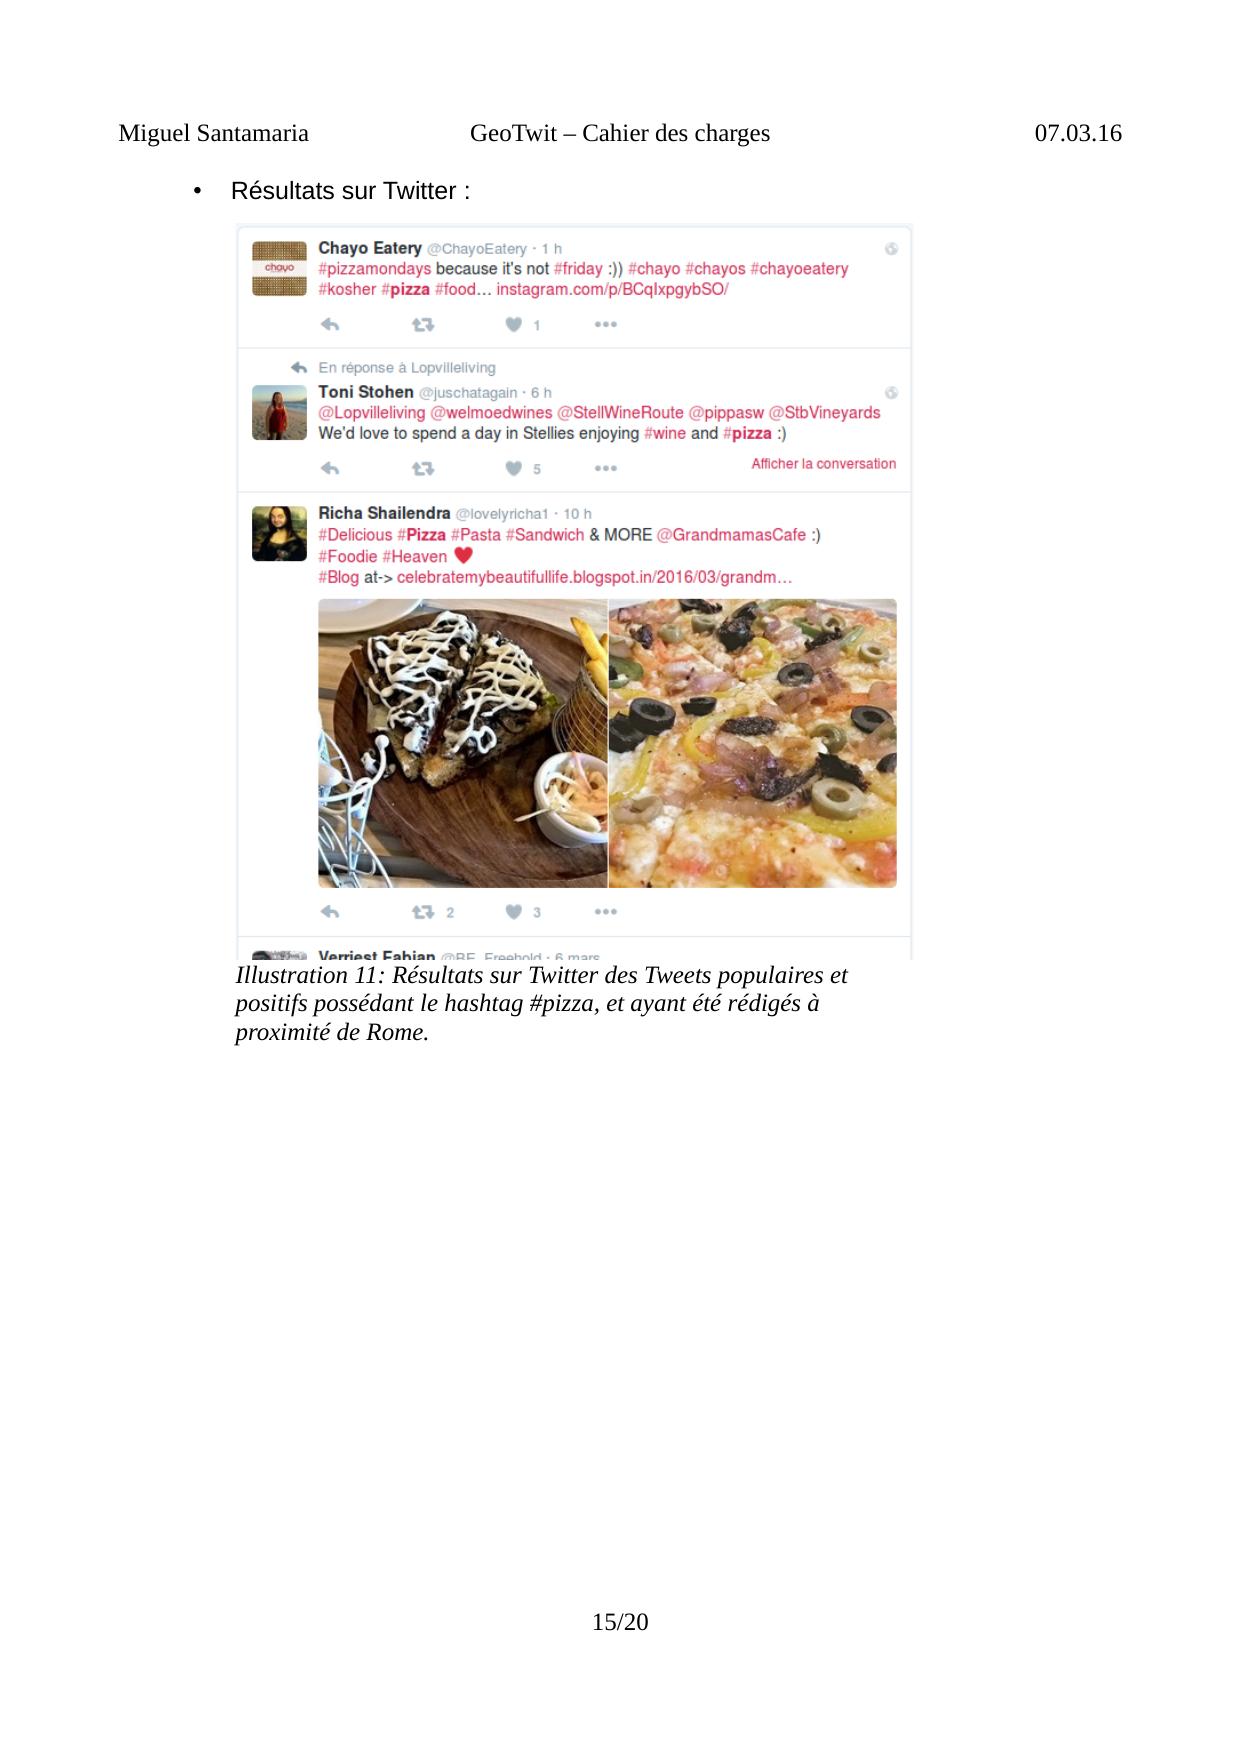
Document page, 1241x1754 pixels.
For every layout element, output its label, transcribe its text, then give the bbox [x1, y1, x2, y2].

list Résultats sur Twitter : [193, 176, 1122, 1075]
list Illustration 11: Résultats sur Twitter des Tweets populaires et positifs possédant le hashtag #pizza, et ayant été rédigés à proximité de Rome. [235, 960, 914, 1046]
picture [235, 223, 914, 960]
